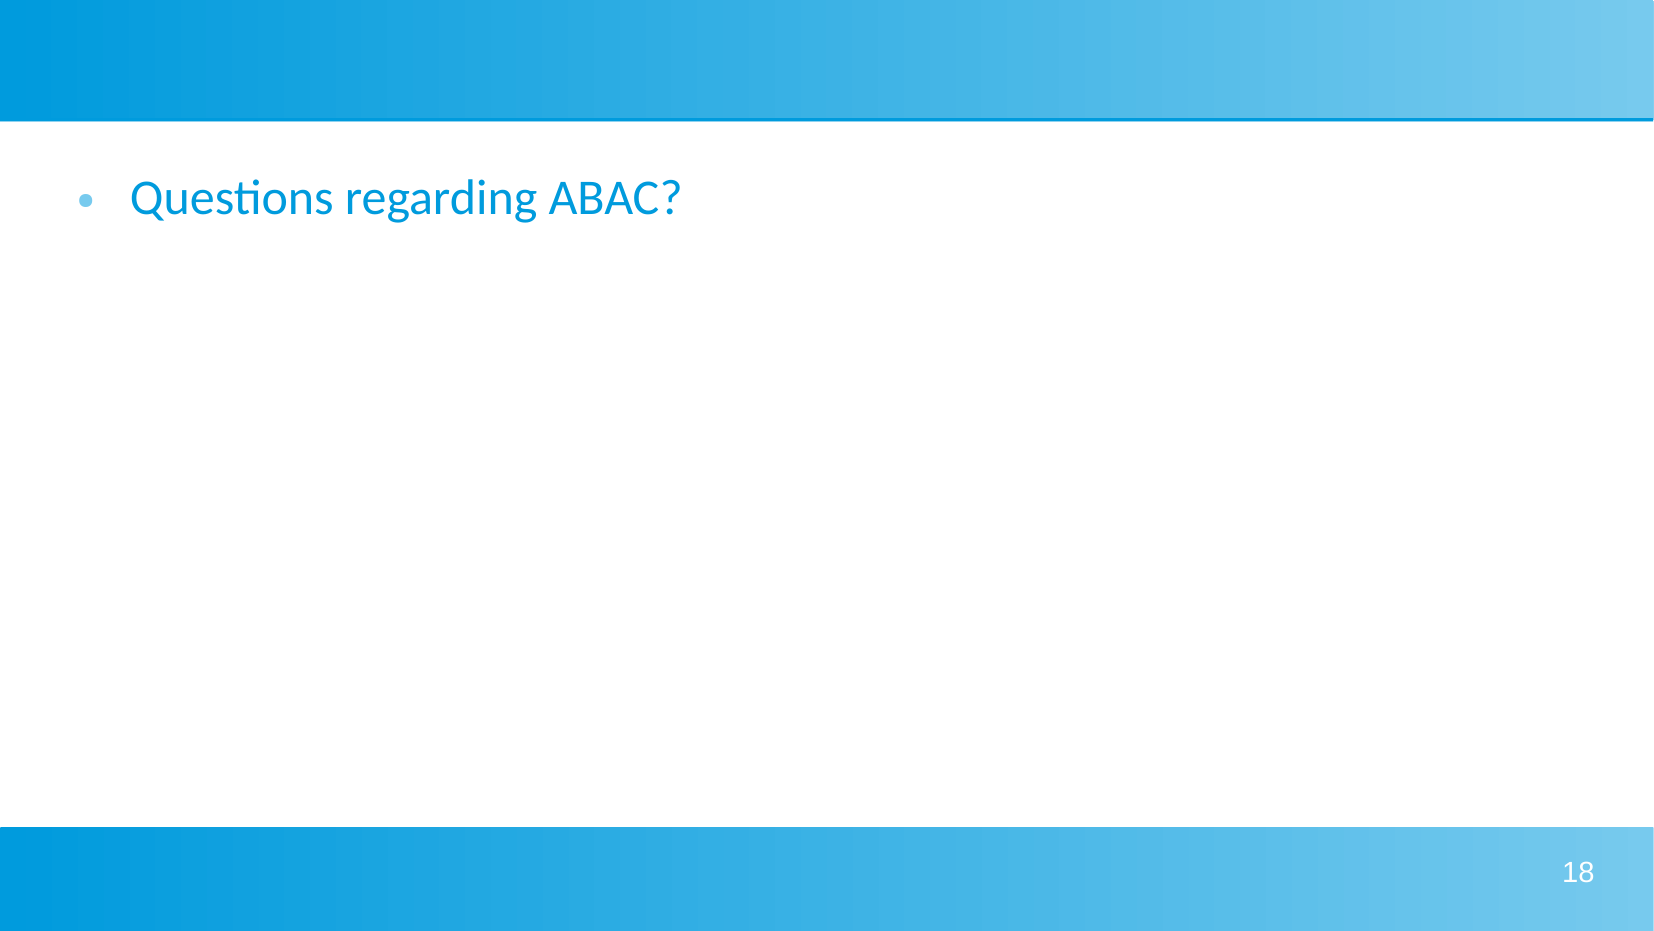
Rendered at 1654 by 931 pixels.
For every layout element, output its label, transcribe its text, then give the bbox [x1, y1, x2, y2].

list Questions regarding ABAC? [59, 177, 1595, 768]
